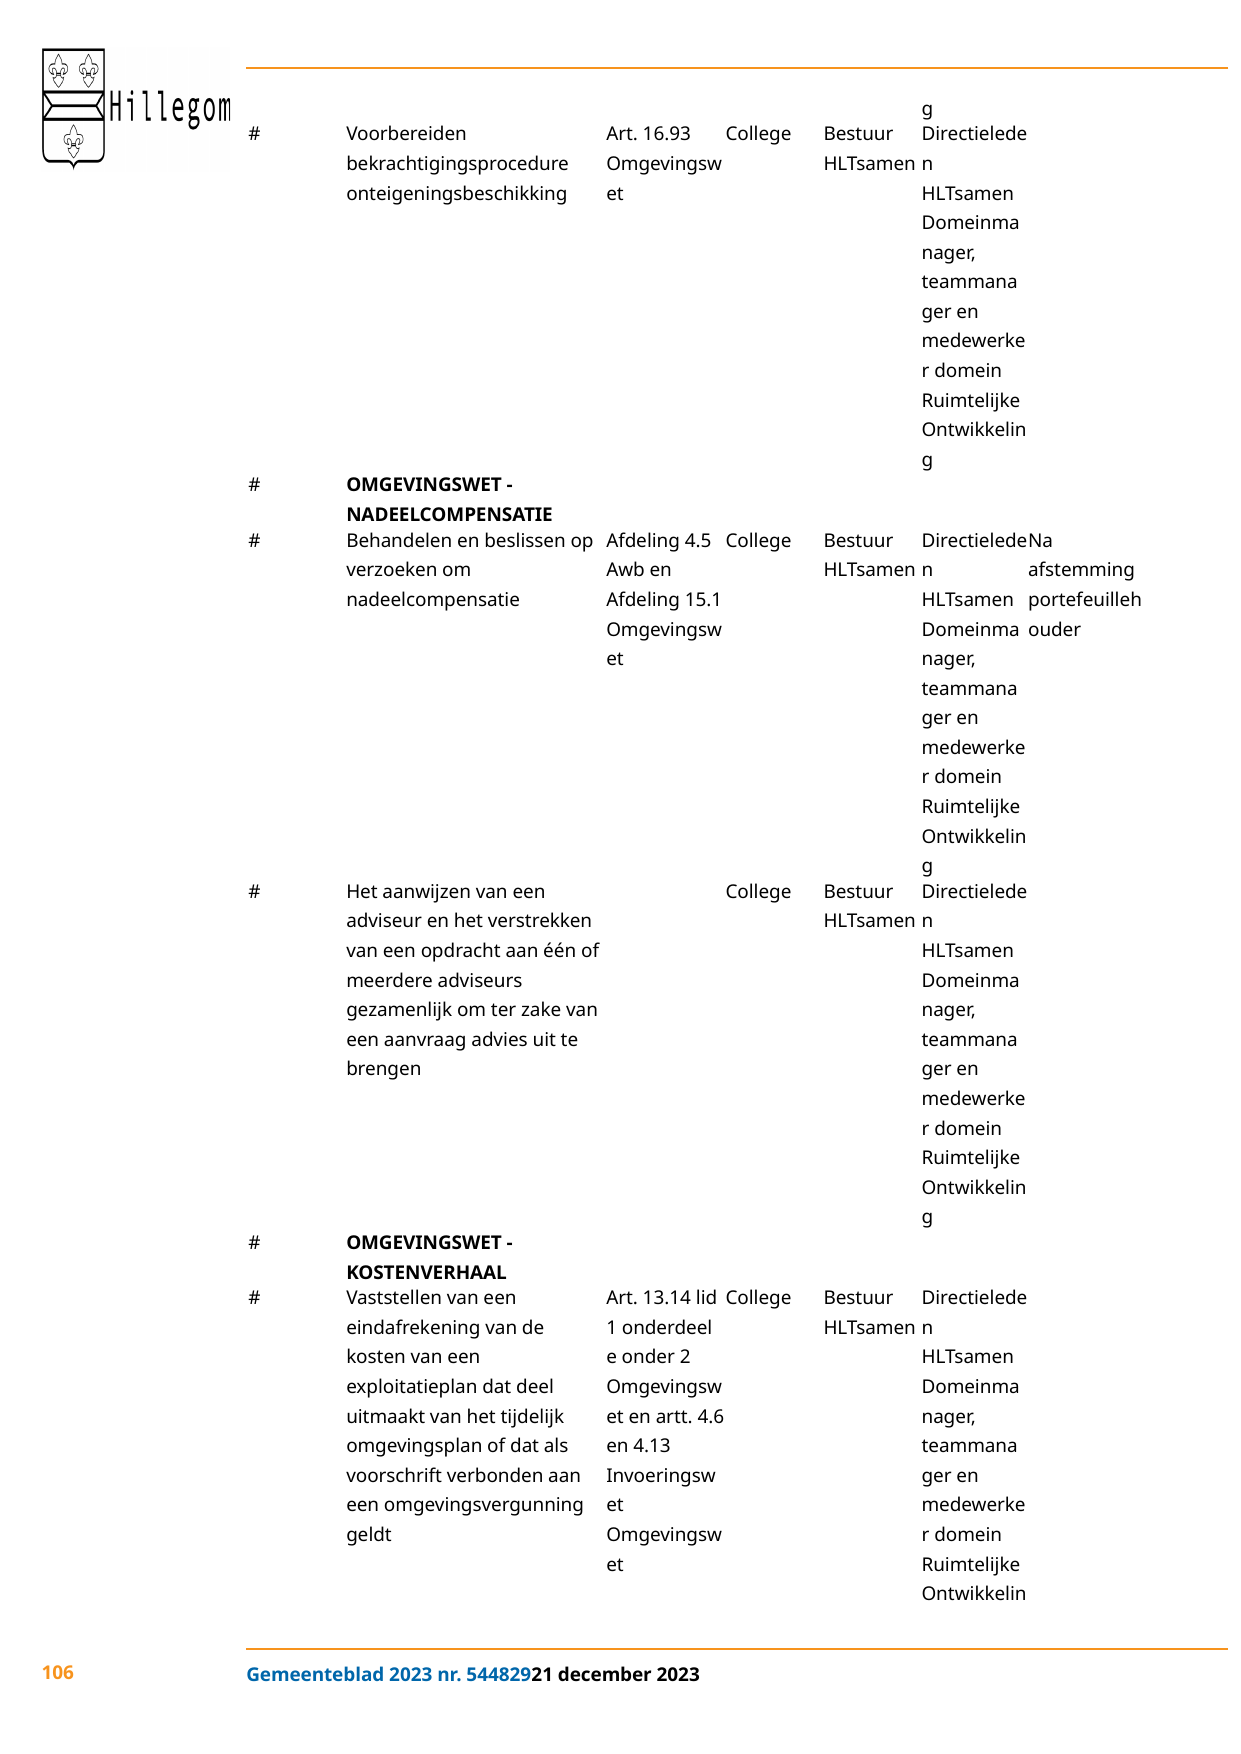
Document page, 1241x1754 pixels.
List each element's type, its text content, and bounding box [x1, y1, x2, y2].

table_cell [1028, 1229, 1152, 1284]
table_cell [346, 95, 606, 121]
table_cell Bestuur HLTsamen [823, 1285, 921, 1606]
table_cell College [725, 1285, 823, 1606]
table_cell [606, 95, 725, 121]
table_cell [725, 95, 823, 121]
table_cell Voorbereiden bekrachtigingsprocedure onteigeningsbeschikking [346, 121, 606, 472]
table_cell Vaststellen van een eindafrekening van de kosten van een exploitatieplan dat deel uitmaakt van het tijdelijk omgevingsplan of dat als voorschrift verbonden aan een omgevingsvergunning geldt [346, 1285, 606, 1606]
table_cell Art. 16.93 Omgevingswet [606, 121, 725, 472]
table_cell # [248, 527, 346, 878]
table_cell [248, 95, 346, 121]
table_cell Directieleden HLTsamen Domeinmanager, teammanager en medewerker domein Ruimtelijke Ontwikkeling [921, 527, 1028, 878]
table_cell # [248, 878, 346, 1229]
table_cell # [248, 472, 346, 527]
table_cell College [725, 121, 823, 472]
table_cell [725, 1229, 823, 1284]
table_cell [921, 472, 1028, 527]
table_cell Afdeling 4.5 Awb en Afdeling 15.1 Omgevingswet [606, 527, 725, 878]
table_cell # [248, 1229, 346, 1284]
table_cell OMGEVINGSWET - NADEELCOMPENSATIE [346, 472, 606, 527]
table_cell Bestuur HLTsamen [823, 527, 921, 878]
table_cell [1028, 121, 1152, 472]
table_cell Bestuur HLTsamen [823, 878, 921, 1229]
table_cell # [248, 1285, 346, 1606]
table_cell College [725, 527, 823, 878]
picture [41, 47, 231, 172]
table_cell Bestuur HLTsamen [823, 121, 921, 472]
table_cell [823, 95, 921, 121]
table_cell [823, 1229, 921, 1284]
table_cell Directieleden HLTsamen Domeinmanager, teammanager en medewerker domein Ruimtelijke Ontwikkeling [921, 878, 1028, 1229]
table_cell [606, 1229, 725, 1284]
table_cell [1028, 1285, 1152, 1606]
table_cell College [725, 878, 823, 1229]
table_cell # [248, 121, 346, 472]
table_cell Directieleden HLTsamen Domeinmanager, teammanager en medewerker domein Ruimtelijke Ontwikkeling [921, 121, 1028, 472]
table_cell Art. 13.14 lid 1 onderdeel e onder 2 Omgevingswet en artt. 4.6 en 4.13 Invoeringswet Omgevingswet [606, 1285, 725, 1606]
table_cell Directieleden HLTsamen Domeinmanager, teammanager en medewerker domein Ruimtelijke Ontwikkelin [921, 1285, 1028, 1606]
table_cell [1028, 472, 1152, 527]
table_cell [921, 1229, 1028, 1284]
table_cell [1028, 878, 1152, 1229]
table_cell [606, 472, 725, 527]
table_cell [606, 878, 725, 1229]
table_cell [725, 472, 823, 527]
table_cell OMGEVINGSWET - KOSTENVERHAAL [346, 1229, 606, 1284]
table_cell Het aanwijzen van een adviseur en het verstrekken van een opdracht aan één of meerdere adviseurs gezamenlijk om ter zake van een aanvraag advies uit te brengen [346, 878, 606, 1229]
table_cell Behandelen en beslissen op verzoeken om nadeelcompensatie [346, 527, 606, 878]
table_cell Na afstemming portefeuillehouder [1028, 527, 1152, 878]
table_cell [1028, 95, 1152, 121]
table_cell [823, 472, 921, 527]
table_cell g [921, 95, 1028, 121]
